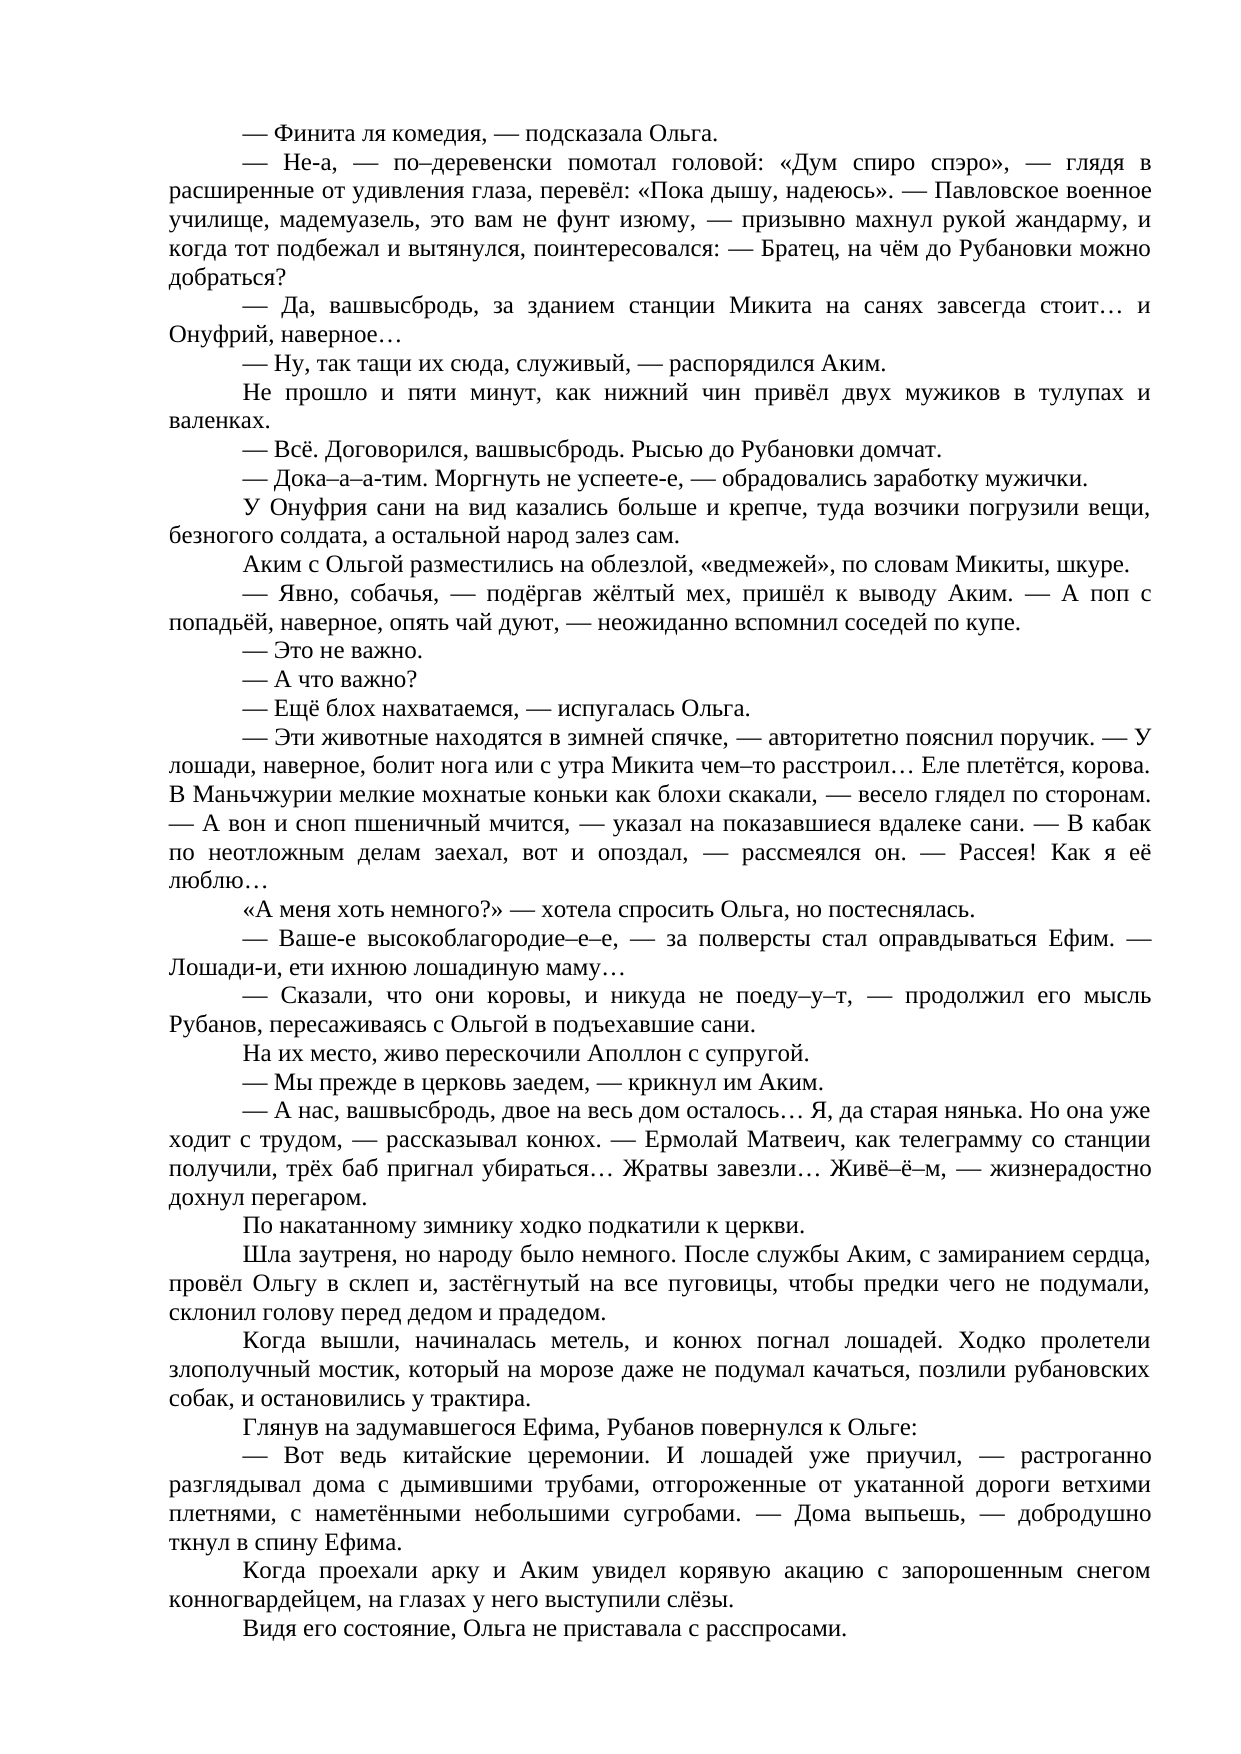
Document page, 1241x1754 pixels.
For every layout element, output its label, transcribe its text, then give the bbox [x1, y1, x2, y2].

text — Ваше-е высокоблагородие–е–е, — за полверсты стал оправдываться Ефим. — Лошади-и, ети ихнюю лошадиную маму… [169, 923, 1152, 981]
text — Явно, собачья, — подёргав жёлтый мех, пришёл к выводу Аким. — А поп с попадьёй, наверное, опять чай дуют, — неожиданно вспомнил соседей по купе. [169, 578, 1152, 636]
text «А меня хоть немного?» — хотела спросить Ольга, но постеснялась. [169, 894, 1152, 923]
text — Мы прежде в церковь заедем, — крикнул им Аким. [169, 1067, 1152, 1096]
text Видя его состояние, Ольга не приставала с расспросами. [169, 1613, 1152, 1642]
text — Вот ведь китайские церемонии. И лошадей уже приучил, — растроганно разглядывал дома с дымившими трубами, отгороженные от укатанной дороги ветхими плетнями, с наметёнными небольшими сугробами. — Дома выпьешь, — добродушно ткнул в спину Ефима. [169, 1441, 1152, 1556]
text Аким с Ольгой разместились на облезлой, «ведмежей», по словам Микиты, шкуре. [169, 549, 1152, 578]
text — Эти животные находятся в зимней спячке, — авторитетно пояснил поручик. — У лошади, наверное, болит нога или с утра Микита чем–то расстроил… Еле плетётся, корова. В Маньчжурии мелкие мохнатые коньки как блохи скакали, — весело глядел по сторонам. — А вон и сноп пшеничный мчится, — указал на показавшиеся вдалеке сани. — В кабак по неотложным делам заехал, вот и опоздал, — рассмеялся он. — Рассея! Как я её люблю… [169, 722, 1152, 894]
text На их место, живо перескочили Аполлон с супругой. [169, 1038, 1152, 1067]
text — Финита ля комедия, — подсказала Ольга. [169, 118, 1152, 147]
text — Сказали, что они коровы, и никуда не поеду–у–т, — продолжил его мысль Рубанов, пересаживаясь с Ольгой в подъехавшие сани. [169, 981, 1152, 1038]
text — А нас, вашвысбродь, двое на весь дом осталось… Я, да старая нянька. Но она уже ходит с трудом, — рассказывал конюх. — Ермолай Матвеич, как телеграмму со станции получили, трёх баб пригнал убираться… Жратвы завезли… Живё–ё–м, — жизнерадостно дохнул перегаром. [169, 1096, 1152, 1211]
text — А что важно? [169, 664, 1152, 693]
text — Ну, так тащи их сюда, служивый, — распорядился Аким. [169, 348, 1152, 377]
text — Ещё блох нахватаемся, — испугалась Ольга. [169, 693, 1152, 722]
text — Не-а, — по–деревенски помотал головой: «Дум спиро спэро», — глядя в расширенные от удивления глаза, перевёл: «Пока дышу, надеюсь». — Павловское военное училище, мадемуазель, это вам не фунт изюму, — призывно махнул рукой жандарму, и когда тот подбежал и вытянулся, поинтересовался: — Братец, на чём до Рубановки можно добраться? [169, 147, 1152, 291]
text Когда вышли, начиналась метель, и конюх погнал лошадей. Ходко пролетели злополучный мостик, который на морозе даже не подумал качаться, позлили рубановских собак, и остановились у трактира. [169, 1326, 1152, 1412]
text — Это не важно. [169, 636, 1152, 664]
text По накатанному зимнику ходко подкатили к церкви. [169, 1211, 1152, 1239]
text — Всё. Договорился, вашвысбродь. Рысью до Рубановки домчат. [169, 434, 1152, 463]
text — Да, вашвысбродь, за зданием станции Микита на санях завсегда стоит… и Онуфрий, наверное… [169, 291, 1152, 348]
text Глянув на задумавшегося Ефима, Рубанов повернулся к Ольге: [169, 1412, 1152, 1441]
text Не прошло и пяти минут, как нижний чин привёл двух мужиков в тулупах и валенках. [169, 377, 1152, 434]
text — Дока–а–а-тим. Моргнуть не успеете-е, — обрадовались заработку мужички. [169, 463, 1152, 492]
text У Онуфрия сани на вид казались больше и крепче, туда возчики погрузили вещи, безногого солдата, а остальной народ залез сам. [169, 492, 1152, 549]
text Шла заутреня, но народу было немного. После службы Аким, с замиранием сердца, провёл Ольгу в склеп и, застёгнутый на все пуговицы, чтобы предки чего не подумали, склонил голову перед дедом и прадедом. [169, 1239, 1152, 1326]
text Когда проехали арку и Аким увидел корявую акацию с запорошенным снегом конногвардейцем, на глазах у него выступили слёзы. [169, 1556, 1152, 1613]
